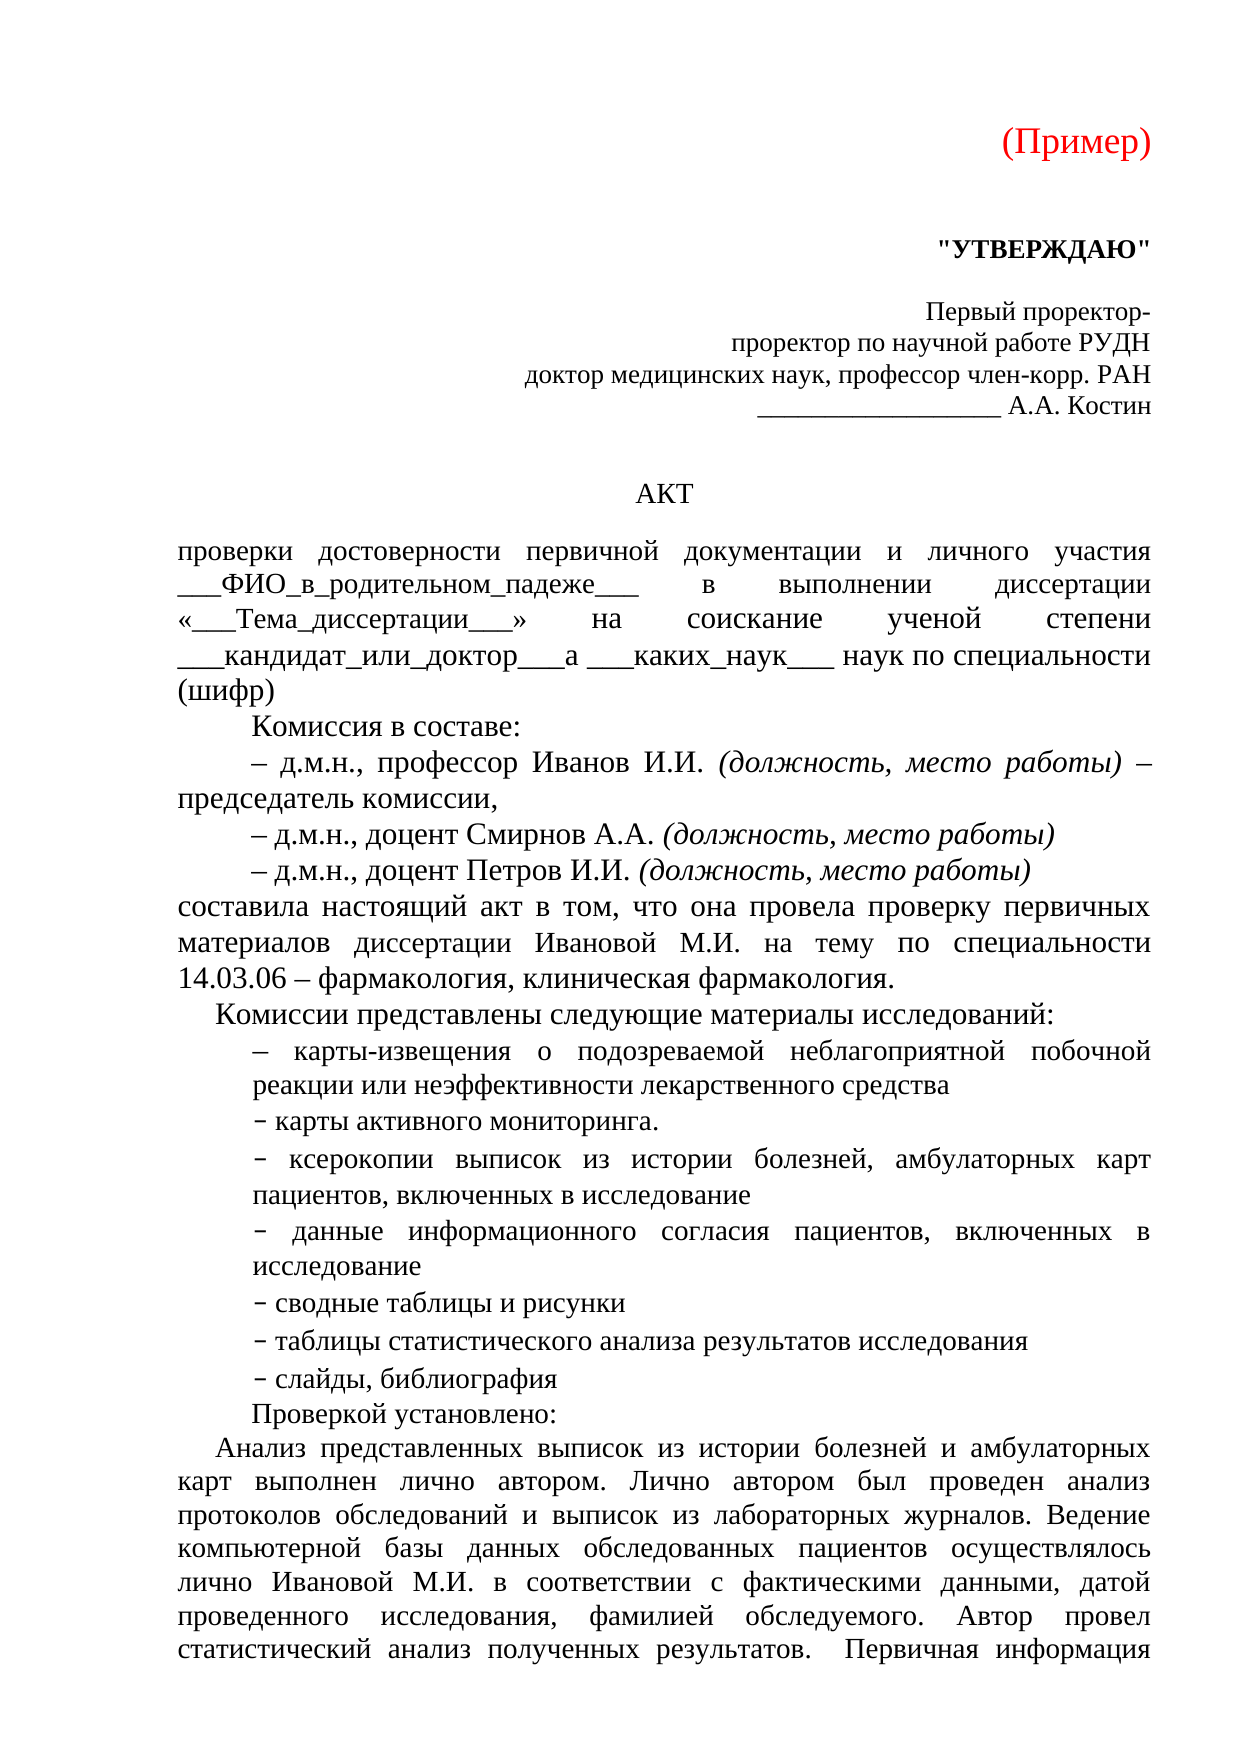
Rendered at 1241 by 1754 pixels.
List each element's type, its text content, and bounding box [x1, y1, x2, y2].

text Комиссии представлены следующие материалы исследований: [177, 995, 1152, 1031]
text – таблицы статистического анализа результатов исследования [252, 1320, 1152, 1358]
text Комиссия в составе: [177, 708, 1152, 743]
text – карты-извещения о подозреваемой неблагоприятной побочной реакции или неэффективности лекарственного средства [252, 1031, 1152, 1101]
text Анализ представленных выписок из истории болезней и амбулаторных карт выполнен лично автором. Лично автором был проведен анализ протоколов обследований и выписок из лабораторных журналов. Ведение компьютерной базы данных обследованных пациентов осуществлялось лично Ивановой М.И. в соответствии с фактическими данными, датой проведенного исследования, фамилией обследуемого. Автор провел статистический анализ полученных результатов. Первичная информация [177, 1430, 1152, 1665]
text – д.м.н., доцент Петров И.И. (должность, место работы) [177, 851, 1152, 887]
subtitle "УТВЕРЖДАЮ" [177, 233, 1152, 264]
text проверки достоверности первичной документации и личного участия ___ФИО_в_родительном_падеже___ в выполнении диссертации «___Тема_диссертации___» на соискание ученой степени ___кандидат_или_доктор___а ___каких_наук___ наук по специальности (шифр) [177, 533, 1152, 708]
text составила настоящий акт в том, что она провела проверку первичных материалов диссертации Ивановой М.И. на тему по специальности 14.03.06 – фармакология, клиническая фармакология. [177, 887, 1152, 995]
text (Пример) [852, 118, 1152, 161]
text – ксерокопии выписок из истории болезней, амбулаторных карт пациентов, включенных в исследование [252, 1139, 1152, 1210]
text – сводные таблицы и рисунки [252, 1282, 1152, 1320]
text Проверкой установлено: [177, 1396, 1152, 1430]
text проректор по научной работе РУДН [177, 327, 1152, 358]
text – д.м.н., профессор Иванов И.И. (должность, место работы) – председатель комиссии, [177, 743, 1152, 815]
text – д.м.н., доцент Смирнов А.А. (должность, место работы) [177, 815, 1152, 851]
text – данные информационного согласия пациентов, включенных в исследование [252, 1210, 1152, 1282]
text доктор медицинских наук, профессор член-корр. РАН [177, 358, 1152, 389]
text – карты активного мониторинга. [252, 1101, 1152, 1139]
text Первый проректор- [177, 295, 1152, 327]
subtitle АКТ [177, 476, 1152, 510]
text __________________ А.А. Костин [177, 389, 1152, 420]
text – слайды, библиография [252, 1358, 1152, 1396]
